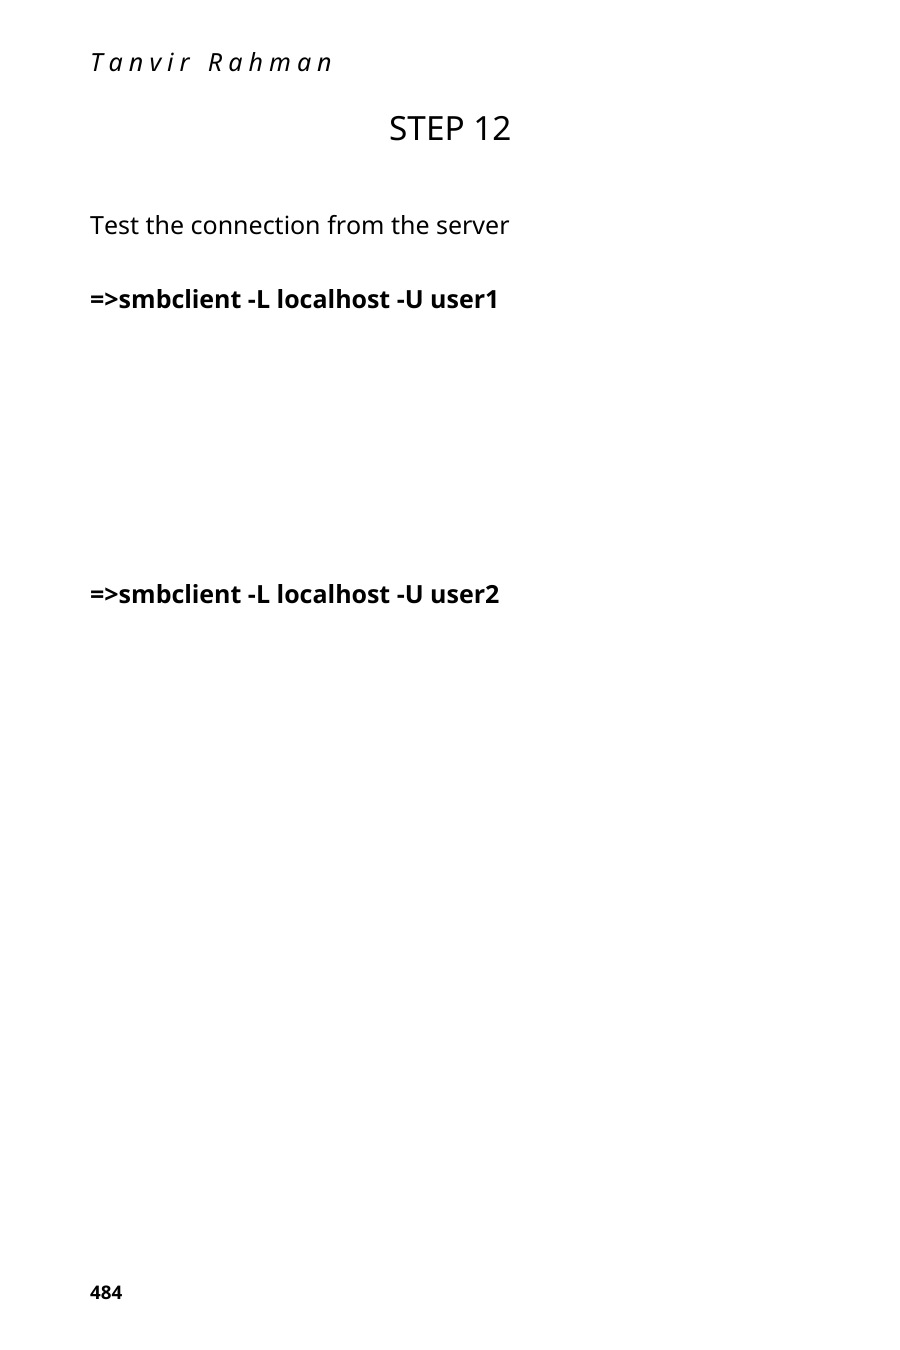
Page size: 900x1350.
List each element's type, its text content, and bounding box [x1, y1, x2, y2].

text =>smbclient -L localhost -U user1 [90, 282, 810, 316]
text Test the connection from the server [90, 208, 810, 242]
text STEP 12 [90, 105, 810, 150]
text =>smbclient -L localhost -U user2 [90, 577, 810, 611]
